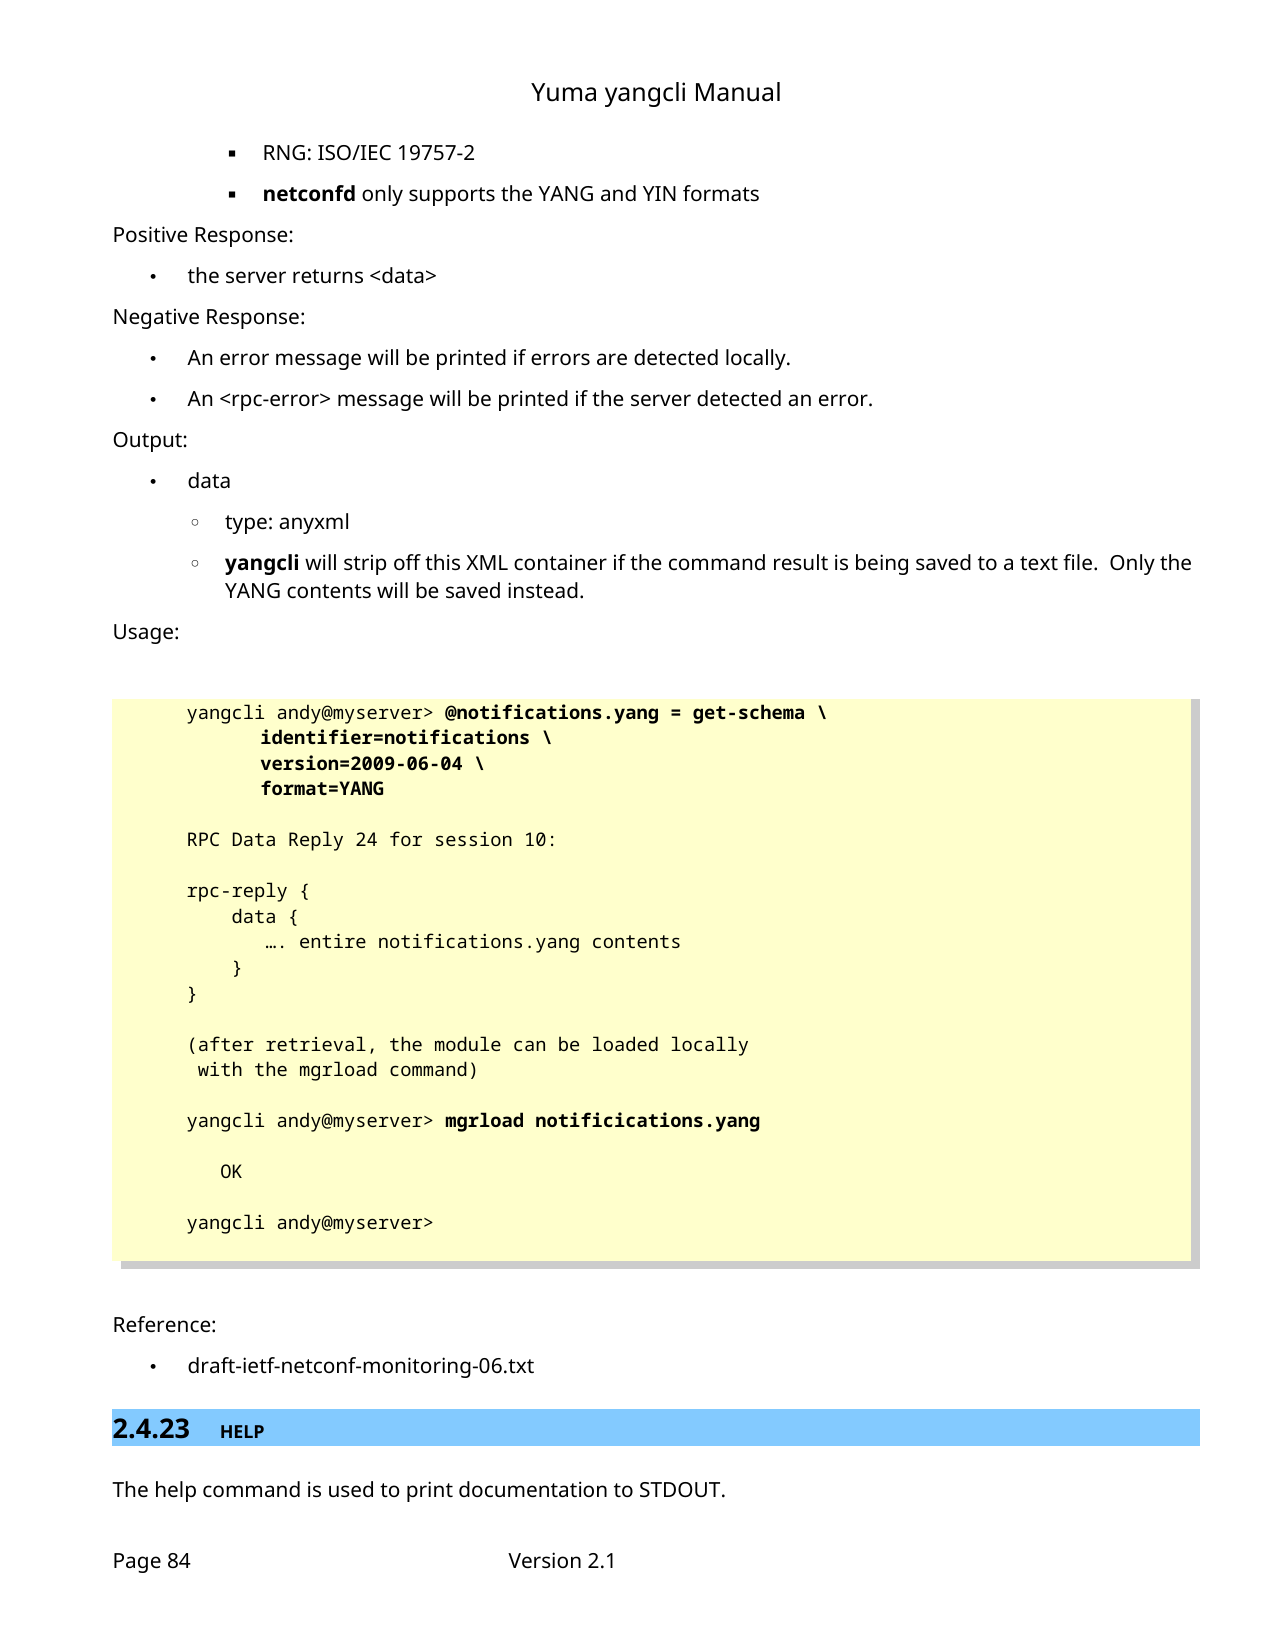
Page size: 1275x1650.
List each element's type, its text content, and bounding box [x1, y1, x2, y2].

list An <rpc-error> message will be printed if the server detected an error. [150, 384, 1200, 413]
list draft-ietf-netconf-monitoring-06.txt [150, 1351, 1200, 1380]
text yangcli andy@myserver> @notifications.yang = get-schema \ [112, 699, 1191, 725]
text (after retrieval, the module can be loaded locally [112, 1031, 1191, 1056]
text Reference: [112, 1311, 1200, 1339]
text data { [112, 903, 1191, 929]
text Negative Response: [112, 302, 1200, 331]
text rpc-reply { [112, 878, 1191, 903]
text format=YANG [112, 776, 1191, 801]
text OK [112, 1158, 1191, 1184]
text version=2009-06-04 \ [112, 750, 1191, 776]
text identifier=notifications \ [112, 725, 1191, 750]
text with the mgrload command) [112, 1056, 1191, 1082]
list yangcli will strip off this XML container if the command result is being saved to a text file. Only the YANG contents will be saved instead. [187, 548, 1200, 605]
text } [112, 980, 1191, 1005]
list the server returns <data> [150, 261, 1200, 290]
text yangcli andy@myserver> mgrload notificications.yang [112, 1107, 1191, 1133]
text } [112, 954, 1191, 980]
text Positive Response: [112, 220, 1200, 249]
text Output: [112, 425, 1200, 453]
text RPC Data Reply 24 for session 10: [112, 827, 1191, 852]
text Usage: [112, 617, 1200, 646]
list An error message will be printed if errors are detected locally. [150, 343, 1200, 372]
subtitle help [112, 1409, 1200, 1446]
text …. entire notifications.yang contents [112, 929, 1191, 954]
text The help command is used to print documentation to STDOUT. [112, 1475, 1200, 1503]
list RNG: ISO/IEC 19757-2 [225, 138, 1200, 167]
list netconfd only supports the YANG and YIN formats [225, 179, 1200, 208]
text yangcli andy@myserver> [112, 1209, 1191, 1235]
list type: anyxml [187, 507, 1200, 535]
list data [150, 466, 1200, 494]
